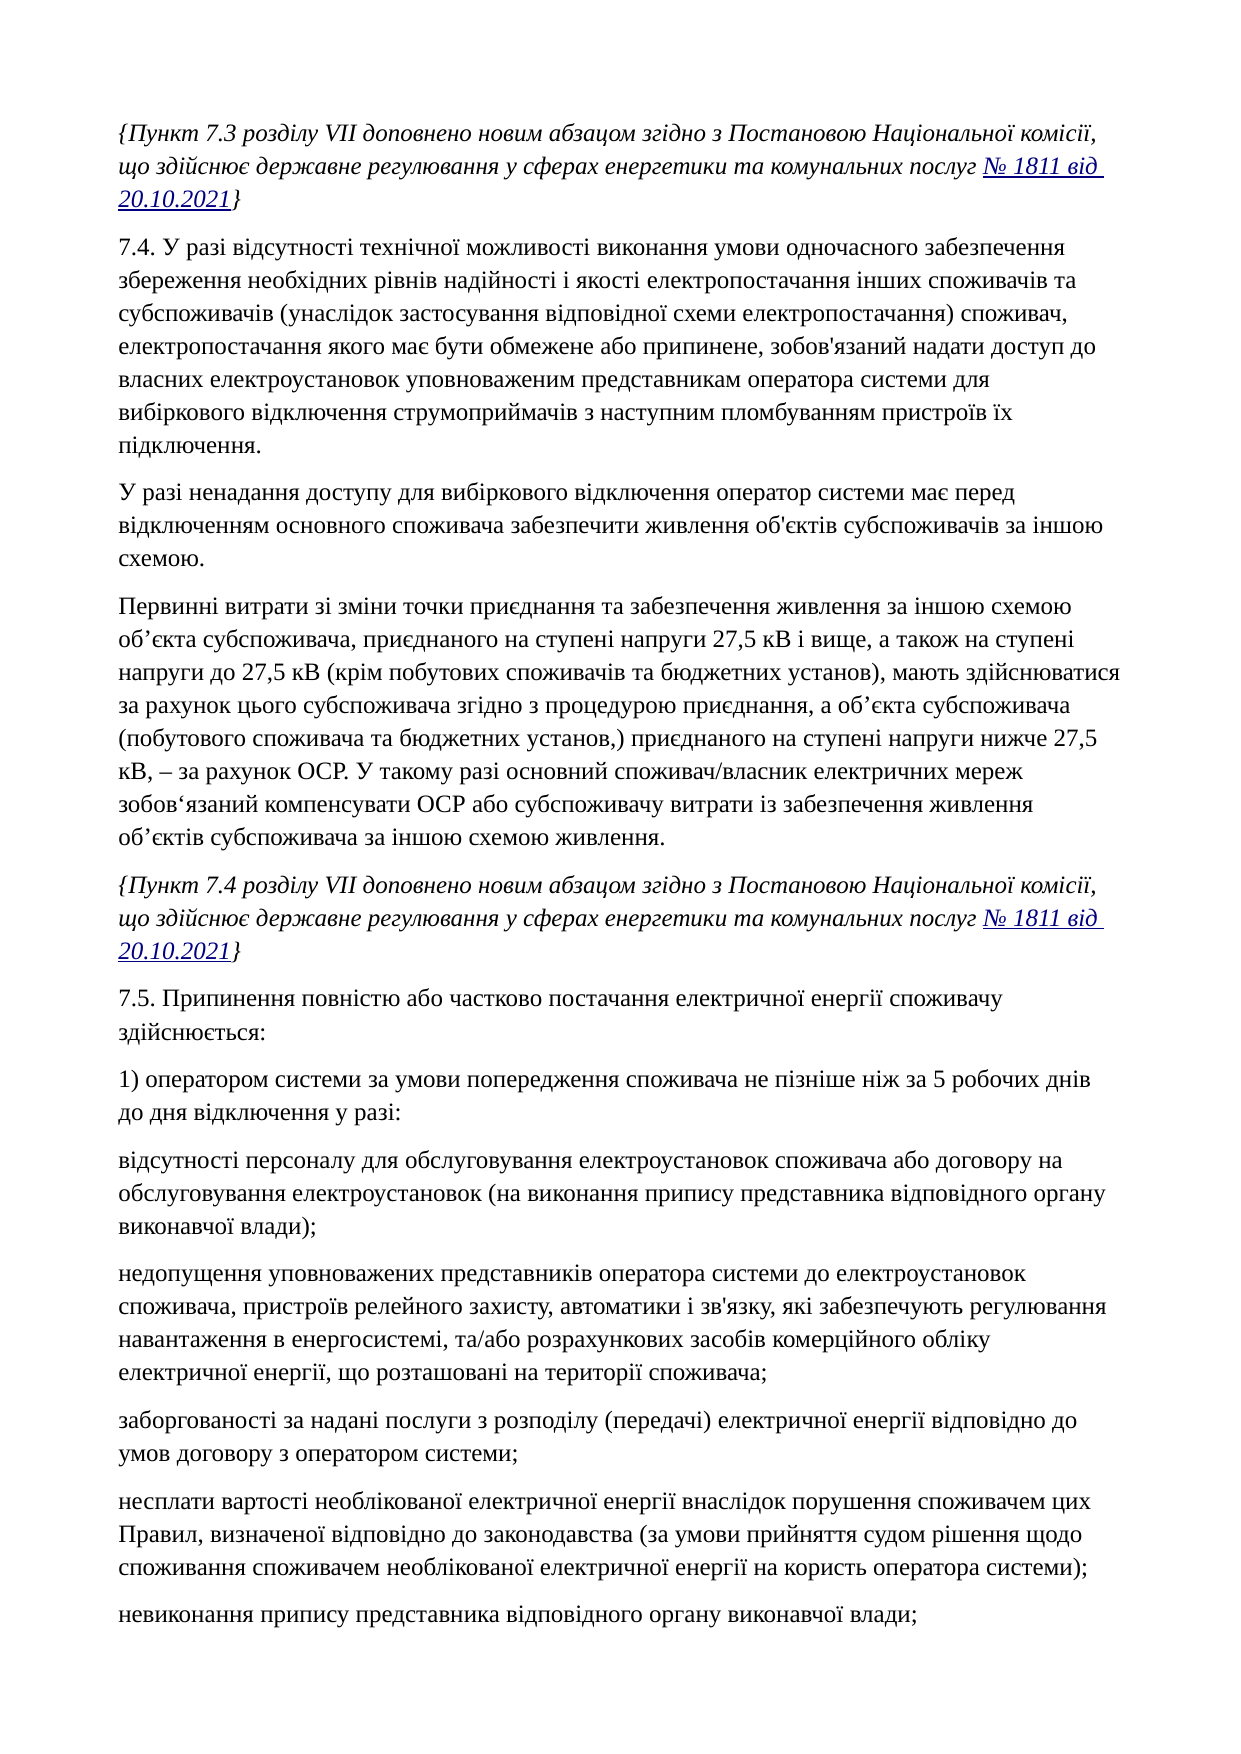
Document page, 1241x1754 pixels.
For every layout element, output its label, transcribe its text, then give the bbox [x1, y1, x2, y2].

text заборгованості за надані послуги з розподілу (передачі) електричної енергії відповідно до умов договору з оператором системи; [118, 1405, 1122, 1467]
text 7.4. У разі відсутності технічної можливості виконання умови одночасного забезпечення збереження необхідних рівнів надійності і якості електропостачання інших споживачів та субспоживачів (унаслідок застосування відповідної схеми електропостачання) споживач, електропостачання якого має бути обмежене або припинене, зобов'язаний надати доступ до власних електроустановок уповноваженим представникам оператора системи для вибіркового відключення струмоприймачів з наступним пломбуванням пристроїв їх підключення. [118, 232, 1122, 459]
text відсутності персоналу для обслуговування електроустановок споживача або договору на обслуговування електроустановок (на виконання припису представника відповідного органу виконавчої влади); [118, 1145, 1122, 1239]
text 7.5. Припинення повністю або частково постачання електричної енергії споживачу здійснюється: [118, 983, 1122, 1045]
text У разі ненадання доступу для вибіркового відключення оператор системи має перед відключенням основного споживача забезпечити живлення об'єктів субспоживачів за іншою схемою. [118, 477, 1122, 572]
text недопущення уповноважених представників оператора системи до електроустановок споживача, пристроїв релейного захисту, автоматики і зв'язку, які забезпечують регулювання навантаження в енергосистемі, та/або розрахункових засобів комерційного обліку електричної енергії, що розташовані на території споживача; [118, 1258, 1122, 1386]
text 1) оператором системи за умови попередження споживача не пізніше ніж за 5 робочих днів до дня відключення у разі: [118, 1064, 1122, 1126]
text Первинні витрати зі зміни точки приєднання та забезпечення живлення за іншою схемою об’єкта субспоживача, приєднаного на ступені напруги 27,5 кВ і вище, а також на ступені напруги до 27,5 кВ (крім побутових споживачів та бюджетних установ), мають здійснюватися за рахунок цього субспоживача згідно з процедурою приєднання, а об’єкта субспоживача (побутового споживача та бюджетних установ,) приєднаного на ступені напруги нижче 27,5 кВ, – за рахунок ОСР. У такому разі основний споживач/власник електричних мереж зобов‘язаний компенсувати ОСР або субспоживачу витрати із забезпечення живлення об’єктів субспоживача за іншою схемою живлення. [118, 591, 1122, 851]
text {Пункт 7.4 розділу VII доповнено новим абзацом згідно з Постановою Національної комісії, що здійснює державне регулювання у сферах енергетики та комунальних послуг № 1811 від 20.10.2021} [118, 870, 1122, 965]
text {Пункт 7.3 розділу VII доповнено новим абзацом згідно з Постановою Національної комісії, що здійснює державне регулювання у сферах енергетики та комунальних послуг № 1811 від 20.10.2021} [118, 118, 1122, 213]
text несплати вартості необлікованої електричної енергії внаслідок порушення споживачем цих Правил, визначеної відповідно до законодавства (за умови прийняття судом рішення щодо споживання споживачем необлікованої електричної енергії на користь оператора системи); [118, 1486, 1122, 1581]
text невиконання припису представника відповідного органу виконавчої влади; [118, 1599, 1122, 1628]
